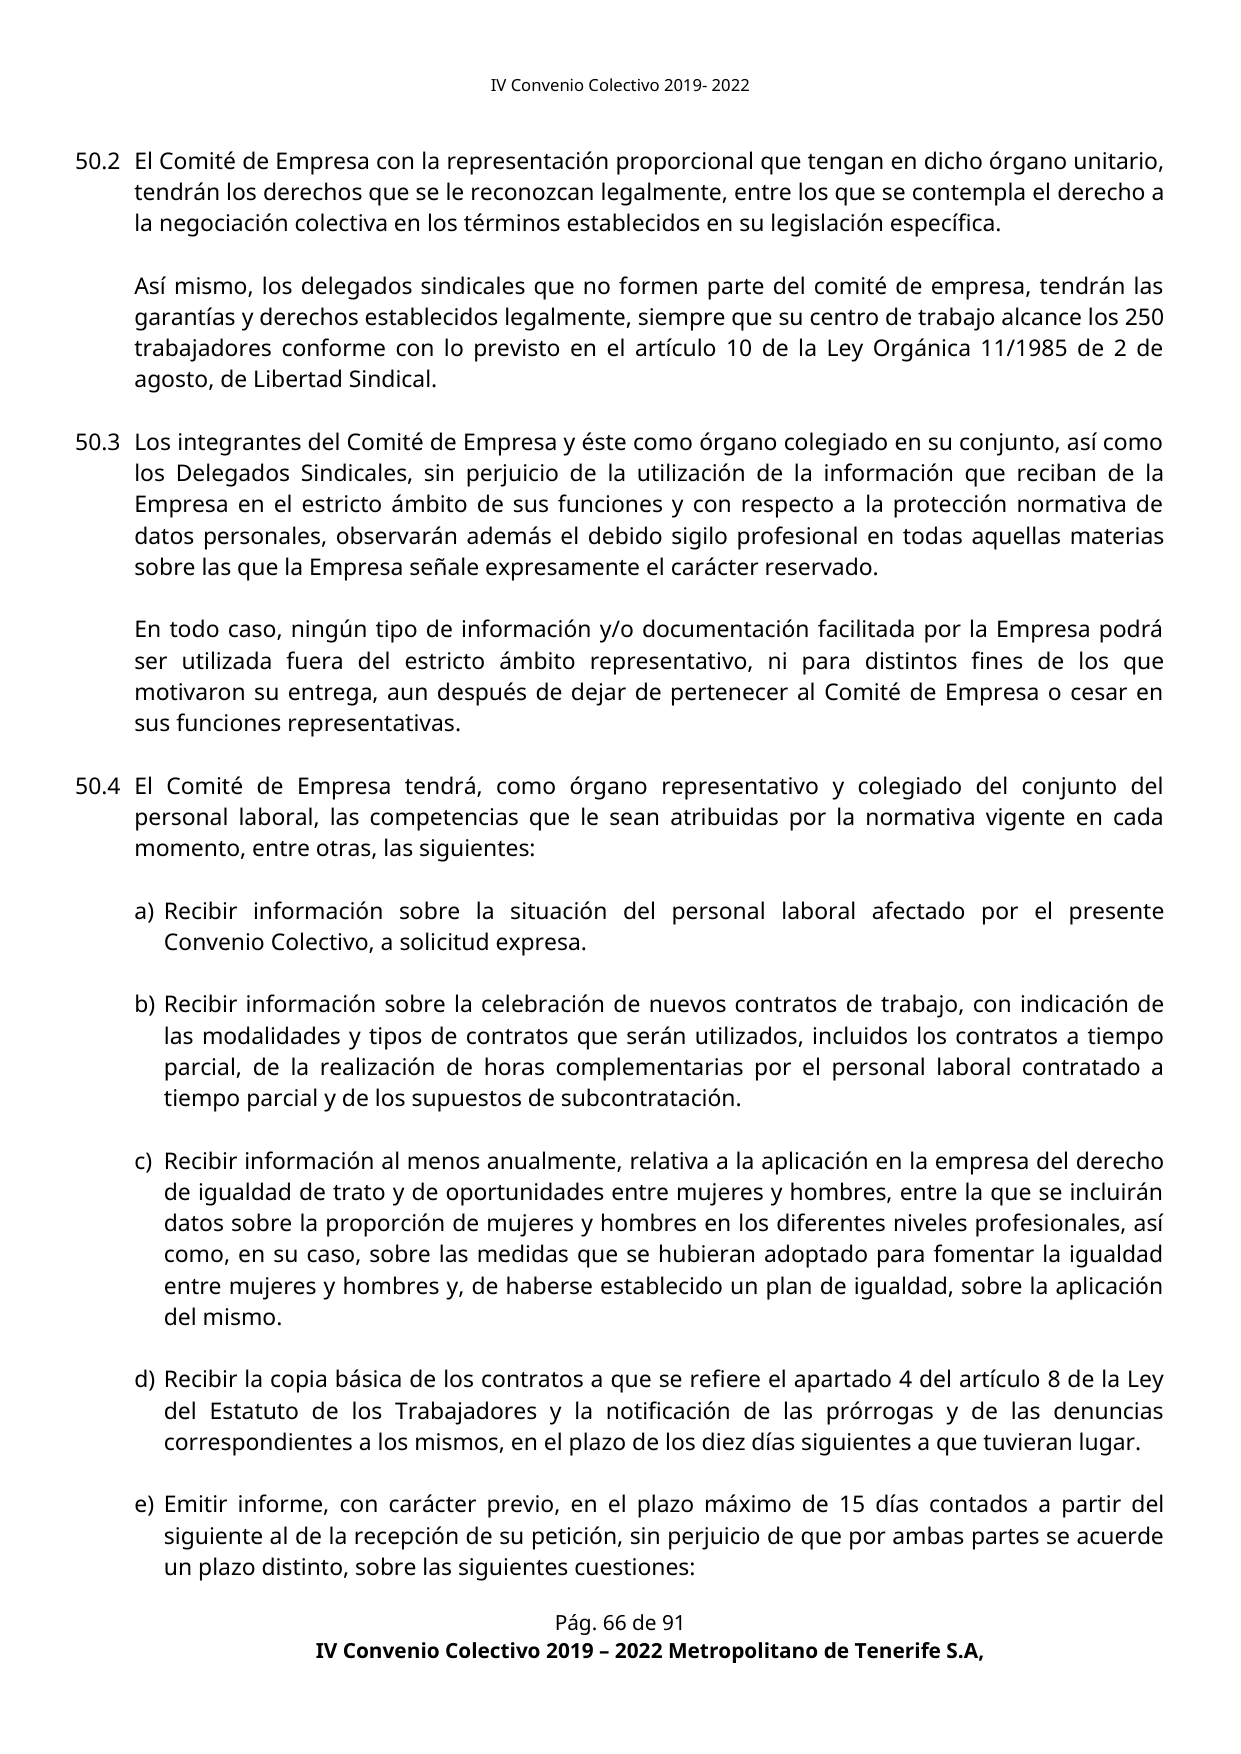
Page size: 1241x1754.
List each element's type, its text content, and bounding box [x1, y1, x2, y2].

list Recibir información sobre la situación del personal laboral afectado por el presente Convenio Colectivo, a solicitud expresa. [134, 895, 1165, 957]
text En todo caso, ningún tipo de información y/o documentación facilitada por la Empresa podrá ser utilizada fuera del estricto ámbito representativo, ni para distintos fines de los que motivaron su entrega, aun después de dejar de pertenecer al Comité de Empresa o cesar en sus funciones representativas. [134, 613, 1165, 738]
list El Comité de Empresa tendrá, como órgano representativo y colegiado del conjunto del personal laboral, las competencias que le sean atribuidas por la normativa vigente en cada momento, entre otras, las siguientes: [75, 770, 1165, 863]
list Los integrantes del Comité de Empresa y éste como órgano colegiado en su conjunto, así como los Delegados Sindicales, sin perjuicio de la utilización de la información que reciban de la Empresa en el estricto ámbito de sus funciones y con respecto a la protección normativa de datos personales, observarán además el debido sigilo profesional en todas aquellas materias sobre las que la Empresa señale expresamente el carácter reservado. [75, 426, 1165, 582]
list Recibir información al menos anualmente, relativa a la aplicación en la empresa del derecho de igualdad de trato y de oportunidades entre mujeres y hombres, entre la que se incluirán datos sobre la proporción de mujeres y hombres en los diferentes niveles profesionales, así como, en su caso, sobre las medidas que se hubieran adoptado para fomentar la igualdad entre mujeres y hombres y, de haberse establecido un plan de igualdad, sobre la aplicación del mismo. [134, 1145, 1165, 1332]
list Emitir informe, con carácter previo, en el plazo máximo de 15 días contados a partir del siguiente al de la recepción de su petición, sin perjuicio de que por ambas partes se acuerde un plazo distinto, sobre las siguientes cuestiones: [134, 1488, 1165, 1582]
list Recibir información sobre la celebración de nuevos contratos de trabajo, con indicación de las modalidades y tipos de contratos que serán utilizados, incluidos los contratos a tiempo parcial, de la realización de horas complementarias por el personal laboral contratado a tiempo parcial y de los supuestos de subcontratación. [134, 988, 1165, 1113]
list Recibir la copia básica de los contratos a que se refiere el apartado 4 del artículo 8 de la Ley del Estatuto de los Trabajadores y la notificación de las prórrogas y de las denuncias correspondientes a los mismos, en el plazo de los diez días siguientes a que tuvieran lugar. [134, 1363, 1165, 1457]
text Así mismo, los delegados sindicales que no formen parte del comité de empresa, tendrán las garantías y derechos establecidos legalmente, siempre que su centro de trabajo alcance los 250 trabajadores conforme con lo previsto en el artículo 10 de la Ley Orgánica 11/1985 de 2 de agosto, de Libertad Sindical. [134, 270, 1165, 395]
list El Comité de Empresa con la representación proporcional que tengan en dicho órgano unitario, tendrán los derechos que se le reconozcan legalmente, entre los que se contempla el derecho a la negociación colectiva en los términos establecidos en su legislación específica. [75, 145, 1165, 238]
